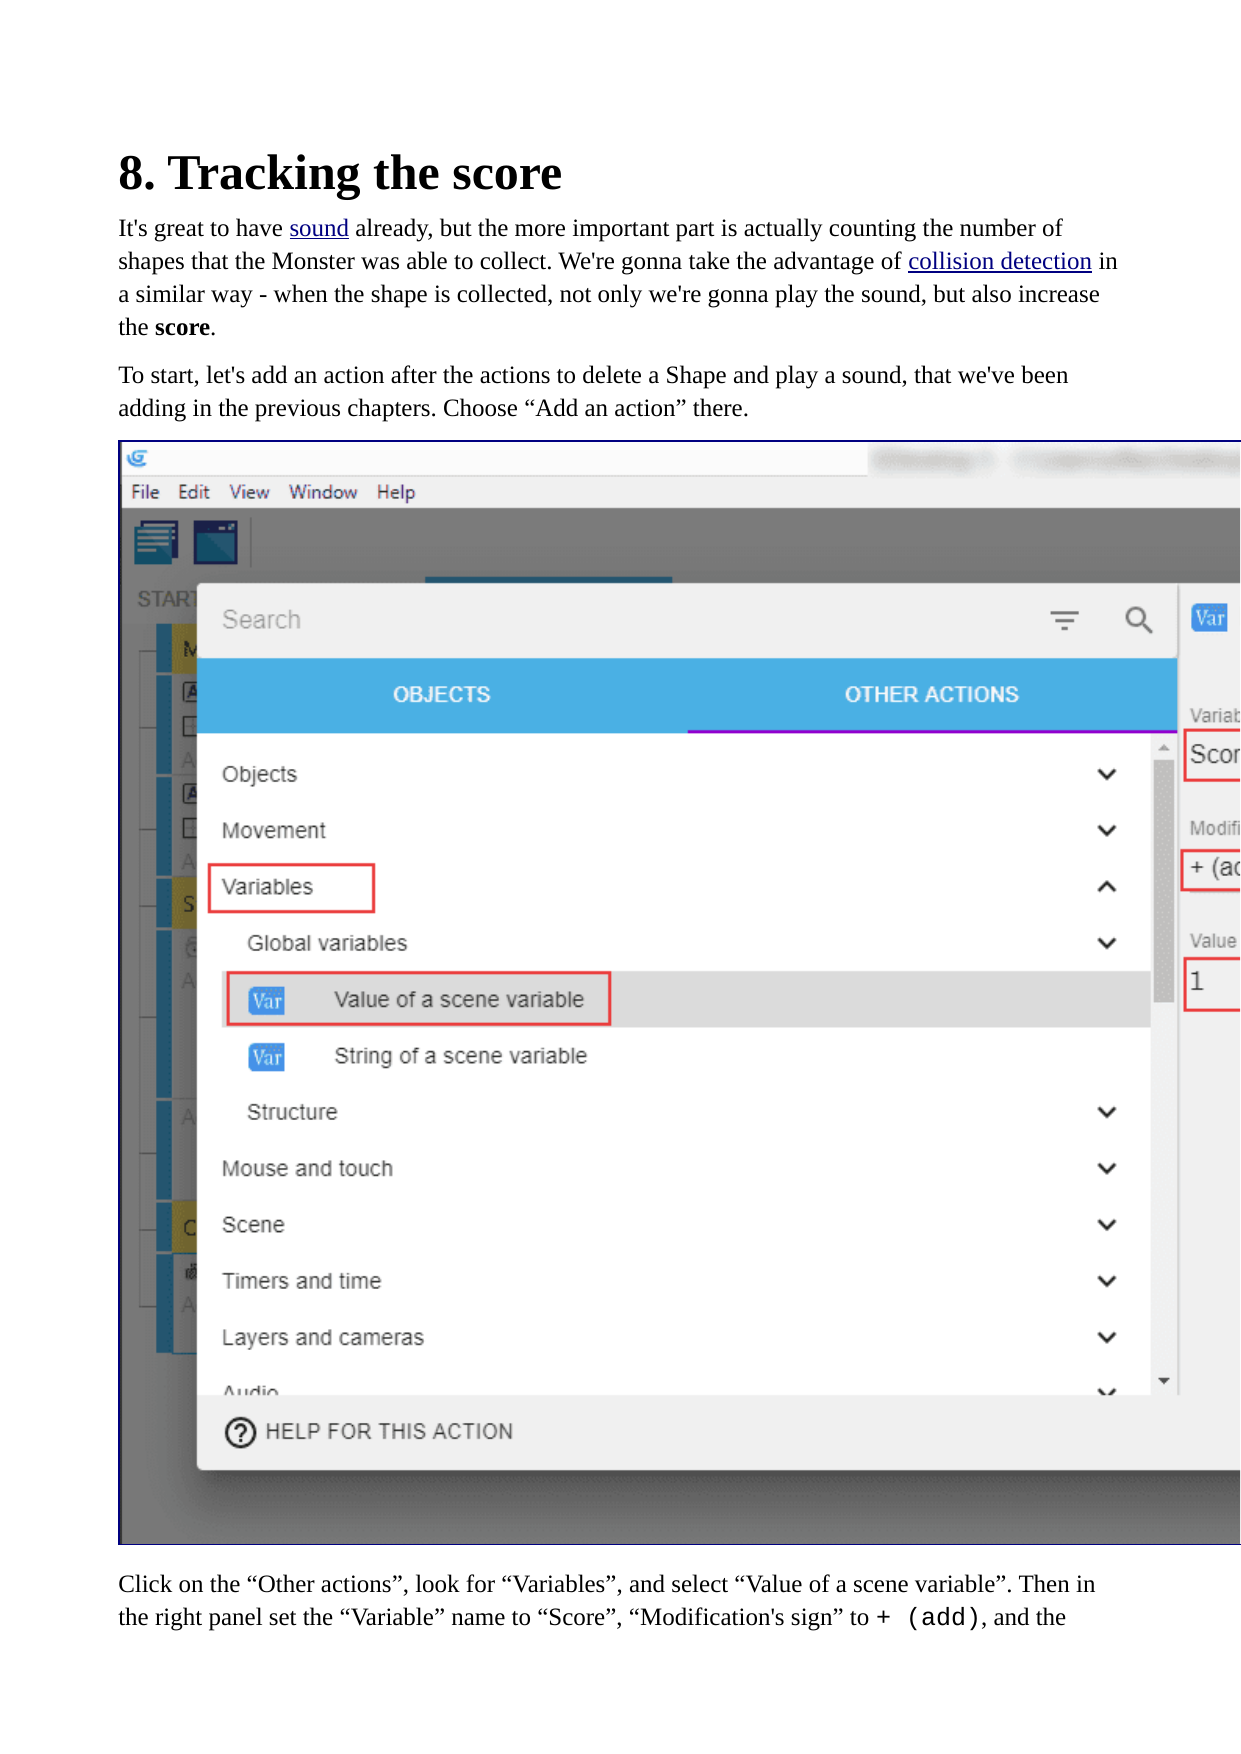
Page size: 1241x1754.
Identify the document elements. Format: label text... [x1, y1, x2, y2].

subtitle 8. Tracking the score [118, 143, 1122, 201]
picture [120, 442, 1241, 1544]
text It's great to have sound already, but the more important part is actually counting the number of shapes that the Monster was able to collect. We're gonna take the advantage of collision detection in a similar way - when the shape is collected, not only we're gonna play the sound, but also increase the score. [118, 213, 1122, 341]
text To start, let's add an action after the actions to delete a Shape and play a sound, that we've been adding in the previous chapters. Choose “Add an action” there. [118, 360, 1122, 422]
text Click on the “Other actions”, look for “Variables”, and select “Value of a scene variable”. Then in the right panel set the “Variable” name to “Score”, “Modification's sign” to + (add), and the [118, 1569, 1122, 1633]
